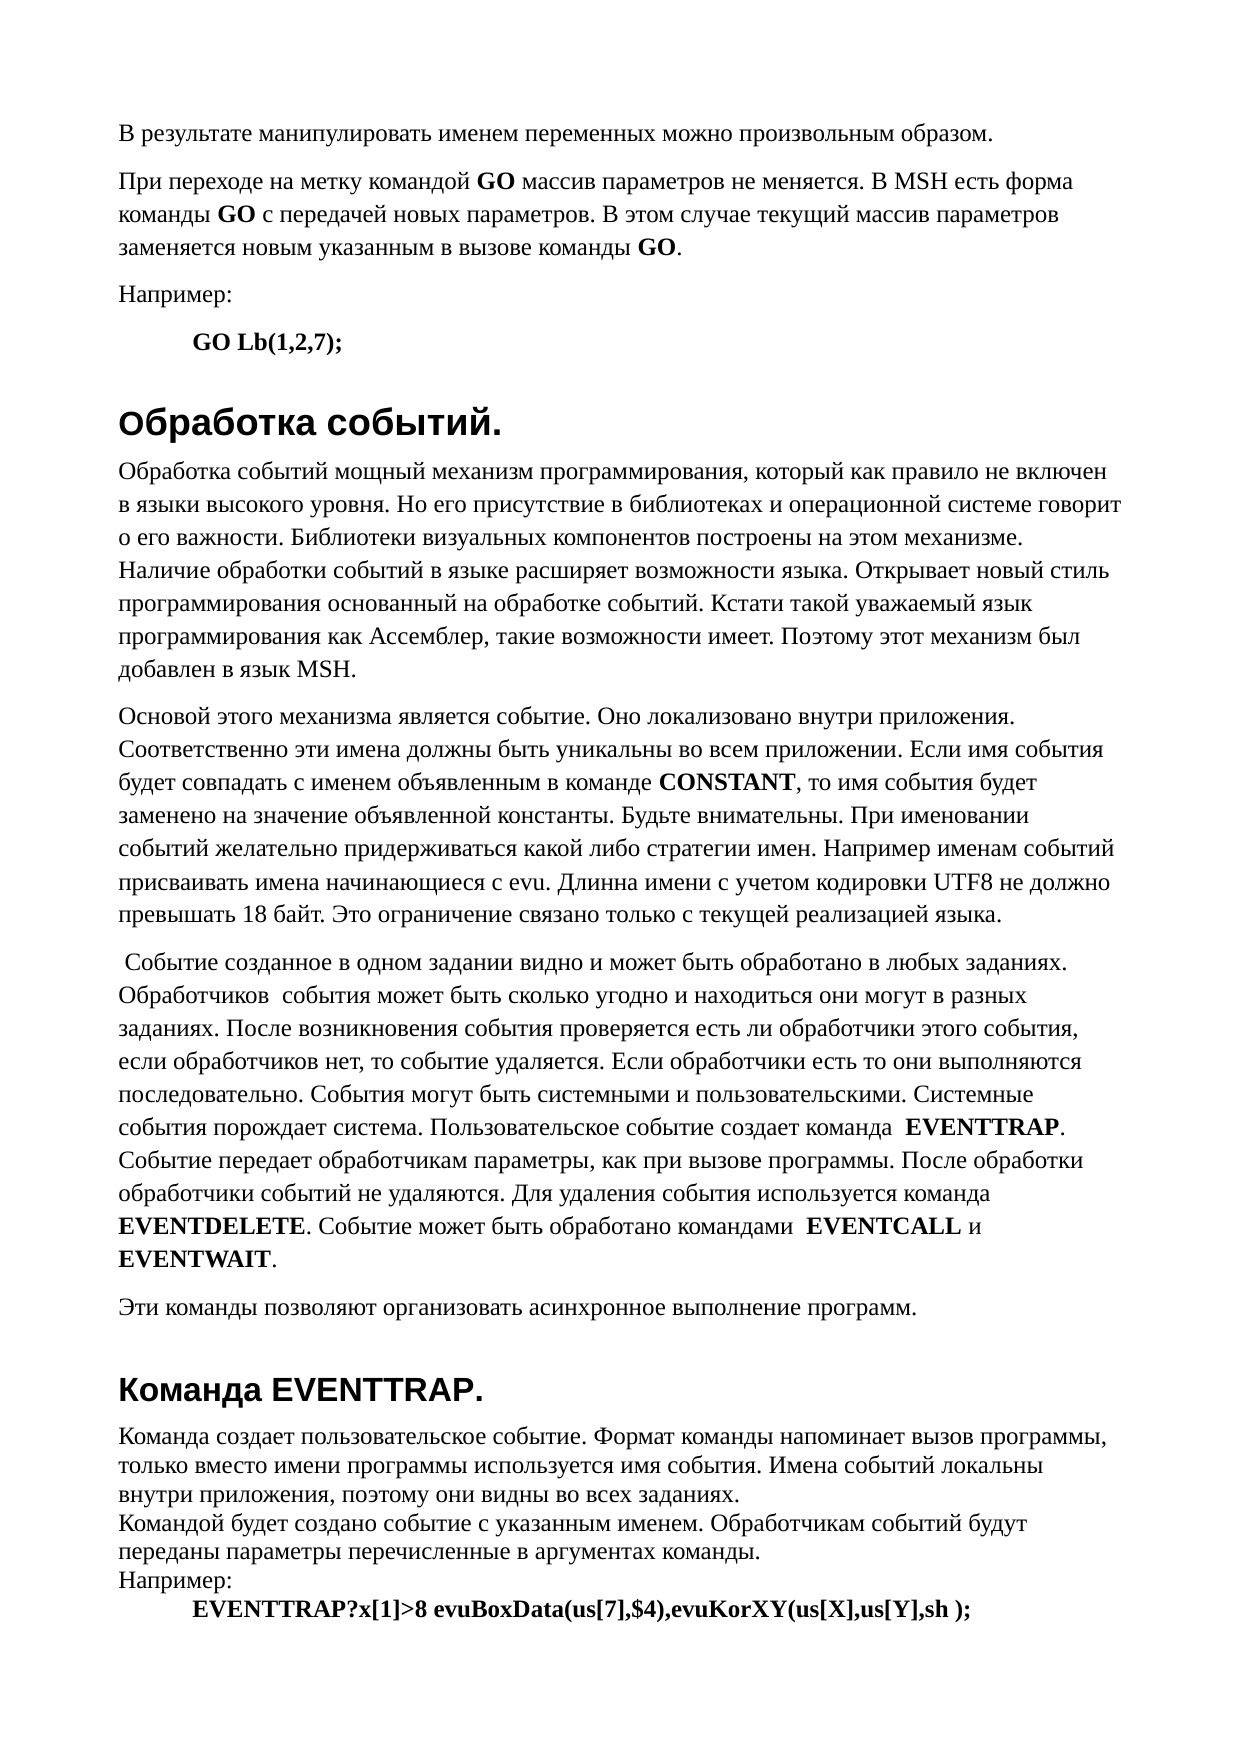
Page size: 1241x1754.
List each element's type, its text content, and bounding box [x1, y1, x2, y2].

text Например: [118, 279, 1122, 308]
text В результате манипулировать именем переменных можно произвольным образом. [118, 118, 1122, 147]
text Основой этого механизма является событие. Оно локализовано внутри приложения. Соответственно эти имена должны быть уникальны во всем приложении. Если имя события будет совпадать с именем объявленным в команде CONSTANT, то имя события будет заменено на значение объявленной константы. Будьте внимательны. При именовании событий желательно придерживаться какой либо стратегии имен. Например именам событий присваивать имена начинающиеся с evu. Длинна имени с учетом кодировки UTF8 не должно превышать 18 байт. Это ограничение связано только с текущей реализацией языка. [118, 701, 1122, 928]
subtitle Команда EVENTTRAP. [118, 1370, 1122, 1409]
text Обработка событий мощный механизм программирования, который как правило не включен в языки высокого уровня. Но его присутствие в библиотеках и операционной системе говорит о его важности. Библиотеки визуальных компонентов построены на этом механизме. Наличие обработки событий в языке расширяет возможности языка. Открывает новый стиль программирования основанный на обработке событий. Кстати такой уважаемый язык программирования как Ассемблер, такие возможности имеет. Поэтому этот механизм был добавлен в язык MSH. [118, 456, 1122, 683]
text При переходе на метку командой GO массив параметров не меняется. В MSH есть форма команды GO с передачей новых параметров. В этом случае текущий массив параметров заменяется новым указанным в вызове команды GO. [118, 166, 1122, 261]
text GO Lb(1,2,7); [118, 327, 1122, 356]
text Например: [118, 1565, 1122, 1594]
text Событие созданное в одном задании видно и может быть обработано в любых заданиях. Обработчиков события может быть сколько угодно и находиться они могут в разных заданиях. После возникновения события проверяется есть ли обработчики этого события, если обработчиков нет, то событие удаляется. Если обработчики есть то они выполняются последовательно. События могут быть системными и пользовательскими. Системные события порождает система. Пользовательское событие создает команда EVENTTRAP. Событие передает обработчикам параметры, как при вызове программы. После обработки обработчики событий не удаляются. Для удаления события используется команда EVENTDELETE. Событие может быть обработано командами EVENTCALL и EVENTWAIT. [118, 947, 1122, 1273]
text Эти команды позволяют организовать асинхронное выполнение программ. [118, 1292, 1122, 1321]
text EVENTTRAP?x[1]>8 evuBoxData(us[7],$4),evuKorXY(us[X],us[Y],sh ); [118, 1594, 1122, 1623]
subtitle Обработка событий. [118, 399, 1122, 443]
text Команда создает пользовательское событие. Формат команды напоминает вызов программы, только вместо имени программы используется имя события. Имена событий локальны внутри приложения, поэтому они видны во всех заданиях. [118, 1421, 1122, 1508]
text Командой будет создано событие с указанным именем. Обработчикам событий будут переданы параметры перечисленные в аргументах команды. [118, 1508, 1122, 1565]
